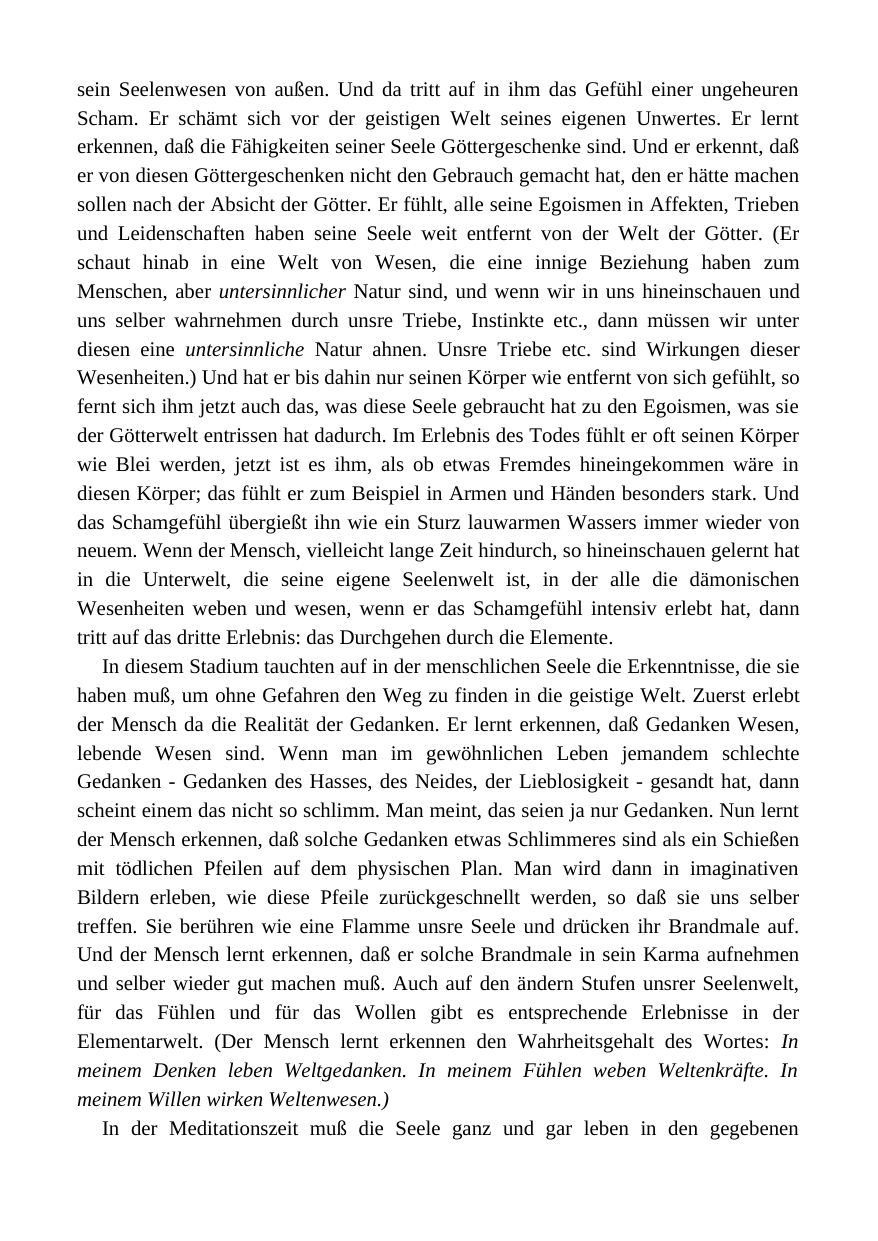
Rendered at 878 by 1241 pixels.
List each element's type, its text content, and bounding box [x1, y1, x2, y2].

text sein Seelenwesen von außen. Und da tritt auf in ihm das Gefühl einer ungeheuren Scham. Er schämt sich vor der geistigen Welt seines eigenen Unwertes. Er lernt erkennen, daß die Fähigkeiten seiner Seele Göttergeschenke sind. Und er erkennt, daß er von diesen Göttergeschenken nicht den Gebrauch gemacht hat, den er hätte machen sollen nach der Absicht der Götter. Er fühlt, alle seine Egoismen in Affekten, Trieben und Leidenschaften haben seine Seele weit entfernt von der Welt der Götter. (Er schaut hinab in eine Welt von Wesen, die eine innige Beziehung haben zum Menschen, aber untersinnlicher Natur sind, und wenn wir in uns hineinschauen und uns selber wahrnehmen durch unsre Triebe, Instinkte etc., dann müssen wir unter diesen eine untersinnliche Natur ahnen. Unsre Triebe etc. sind Wirkungen dieser Wesenheiten.) Und hat er bis dahin nur seinen Körper wie entfernt von sich gefühlt, so fernt sich ihm jetzt auch das, was diese Seele gebraucht hat zu den Egoismen, was sie der Götterwelt entrissen hat dadurch. Im Erlebnis des Todes fühlt er oft seinen Körper wie Blei werden, jetzt ist es ihm, als ob etwas Fremdes hineingekommen wäre in diesen Körper; das fühlt er zum Beispiel in Armen und Händen besonders stark. Und das Schamgefühl übergießt ihn wie ein Sturz lauwarmen Wassers immer wieder von neuem. Wenn der Mensch, vielleicht lange Zeit hindurch, so hineinschauen gelernt hat in die Unterwelt, die seine eigene Seelenwelt ist, in der alle die dämonischen Wesenheiten weben und wesen, wenn er das Schamgefühl intensiv erlebt hat, dann tritt auf das dritte Erlebnis: das Durchgehen durch die Elemente. [77, 77, 800, 649]
text In der Meditationszeit muß die Seele ganz und gar leben in den gegebenen [77, 1116, 800, 1139]
text In diesem Stadium tauchten auf in der menschlichen Seele die Erkenntnisse, die sie haben muß, um ohne Gefahren den Weg zu finden in die geistige Welt. Zuerst erlebt der Mensch da die Realität der Gedanken. Er lernt erkennen, daß Gedanken Wesen, lebende Wesen sind. Wenn man im gewöhnlichen Leben jemandem schlechte Gedanken - Gedanken des Hasses, des Neides, der Lieblosigkeit - gesandt hat, dann scheint einem das nicht so schlimm. Man meint, das seien ja nur Gedanken. Nun lernt der Mensch erkennen, daß solche Gedanken etwas Schlimmeres sind als ein Schießen mit tödlichen Pfeilen auf dem physischen Plan. Man wird dann in imaginativen Bildern erleben, wie diese Pfeile zurückgeschnellt werden, so daß sie uns selber treffen. Sie berühren wie eine Flamme unsre Seele und drücken ihr Brandmale auf. Und der Mensch lernt erkennen, daß er solche Brandmale in sein Karma aufnehmen und selber wieder gut machen muß. Auch auf den ändern Stufen unsrer Seelenwelt, für das Fühlen und für das Wollen gibt es entsprechende Erlebnisse in der Elementarwelt. (Der Mensch lernt erkennen den Wahrheitsgehalt des Wortes: In meinem Denken leben Weltgedanken. In meinem Fühlen weben Weltenkräfte. In meinem Willen wirken Weltenwesen.) [77, 654, 800, 1111]
